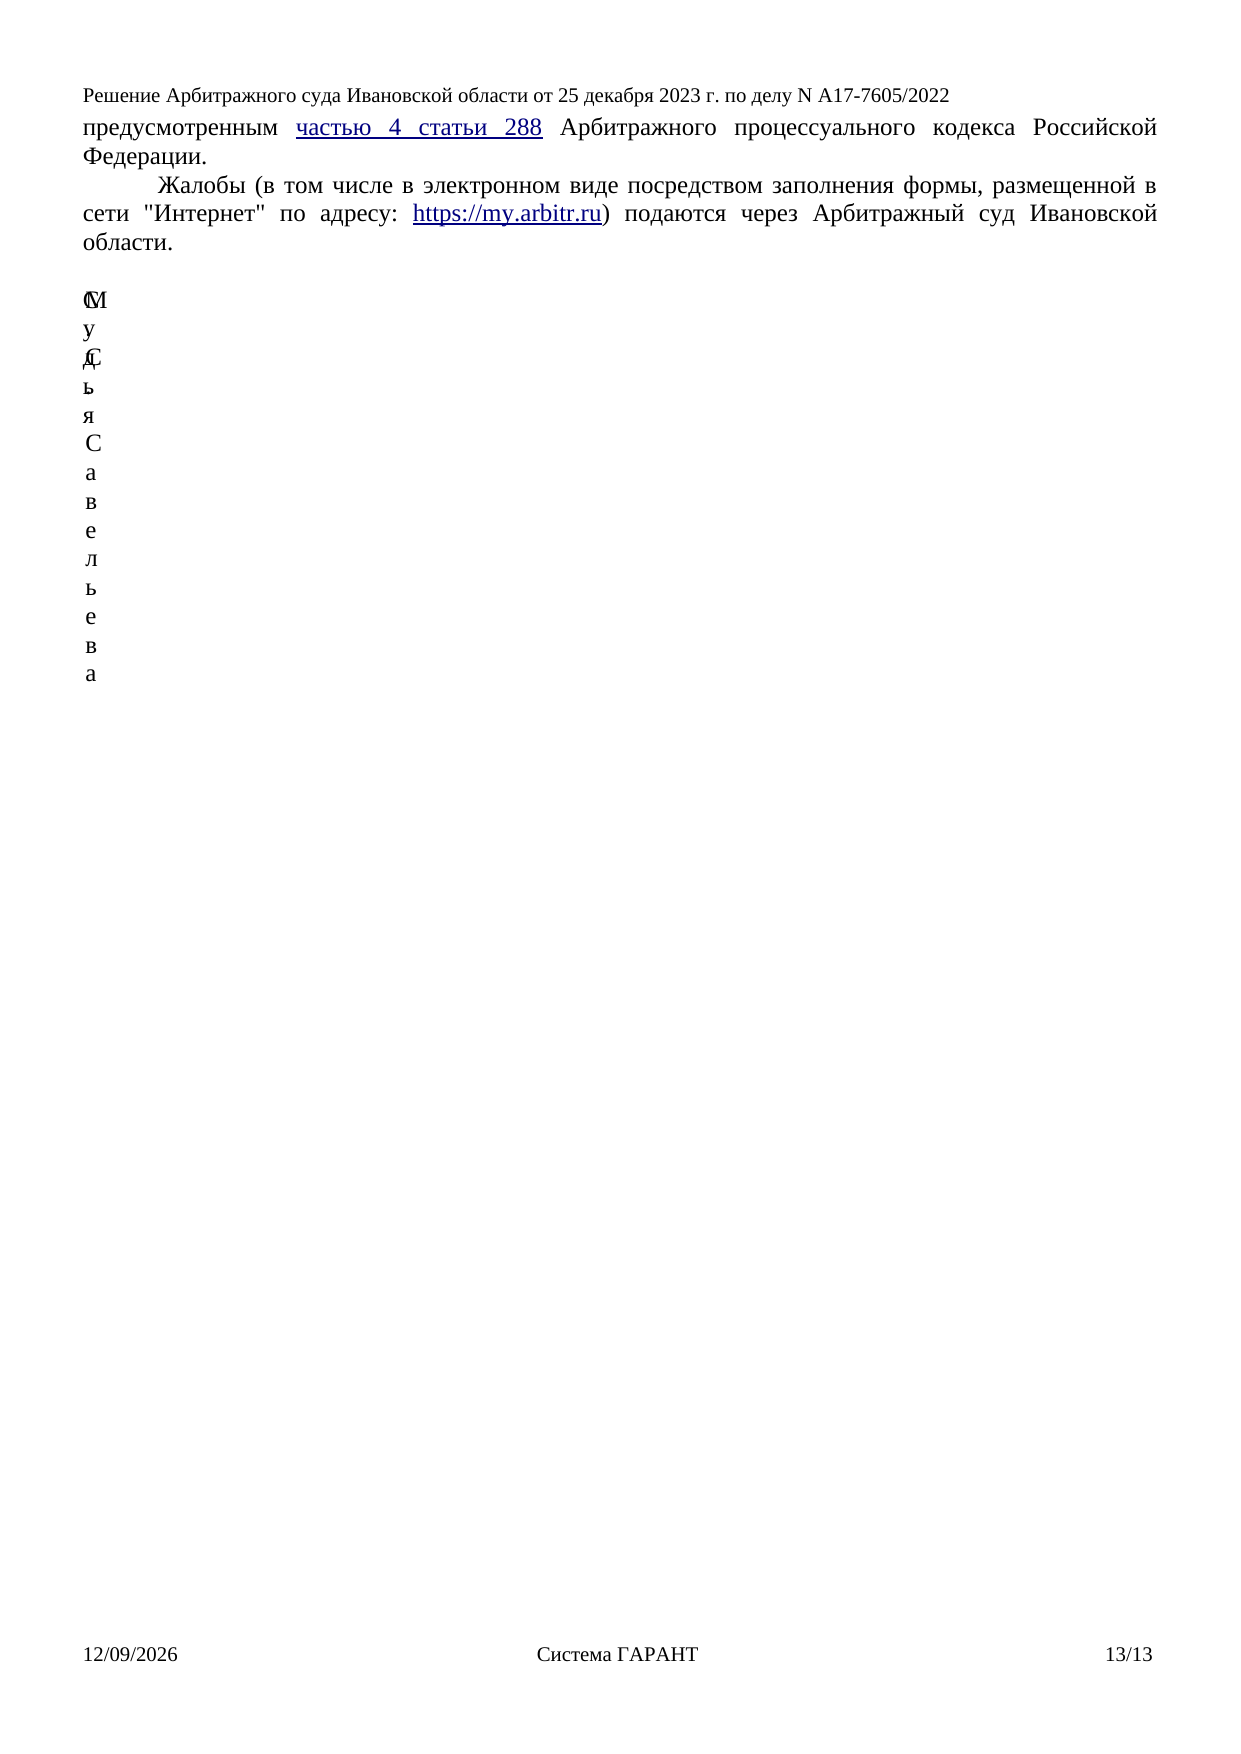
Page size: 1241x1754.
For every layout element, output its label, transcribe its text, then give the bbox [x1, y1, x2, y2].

text Жалобы (в том числе в электронном виде посредством заполнения формы, размещенной в сети "Интернет" по адресу: https://my.arbitr.ru) подаются через Арбитражный суд Ивановской области. [83, 170, 1157, 256]
text предусмотренным частью 4 статьи 288 Арбитражного процессуального кодекса Российской Федерации. [83, 112, 1157, 170]
